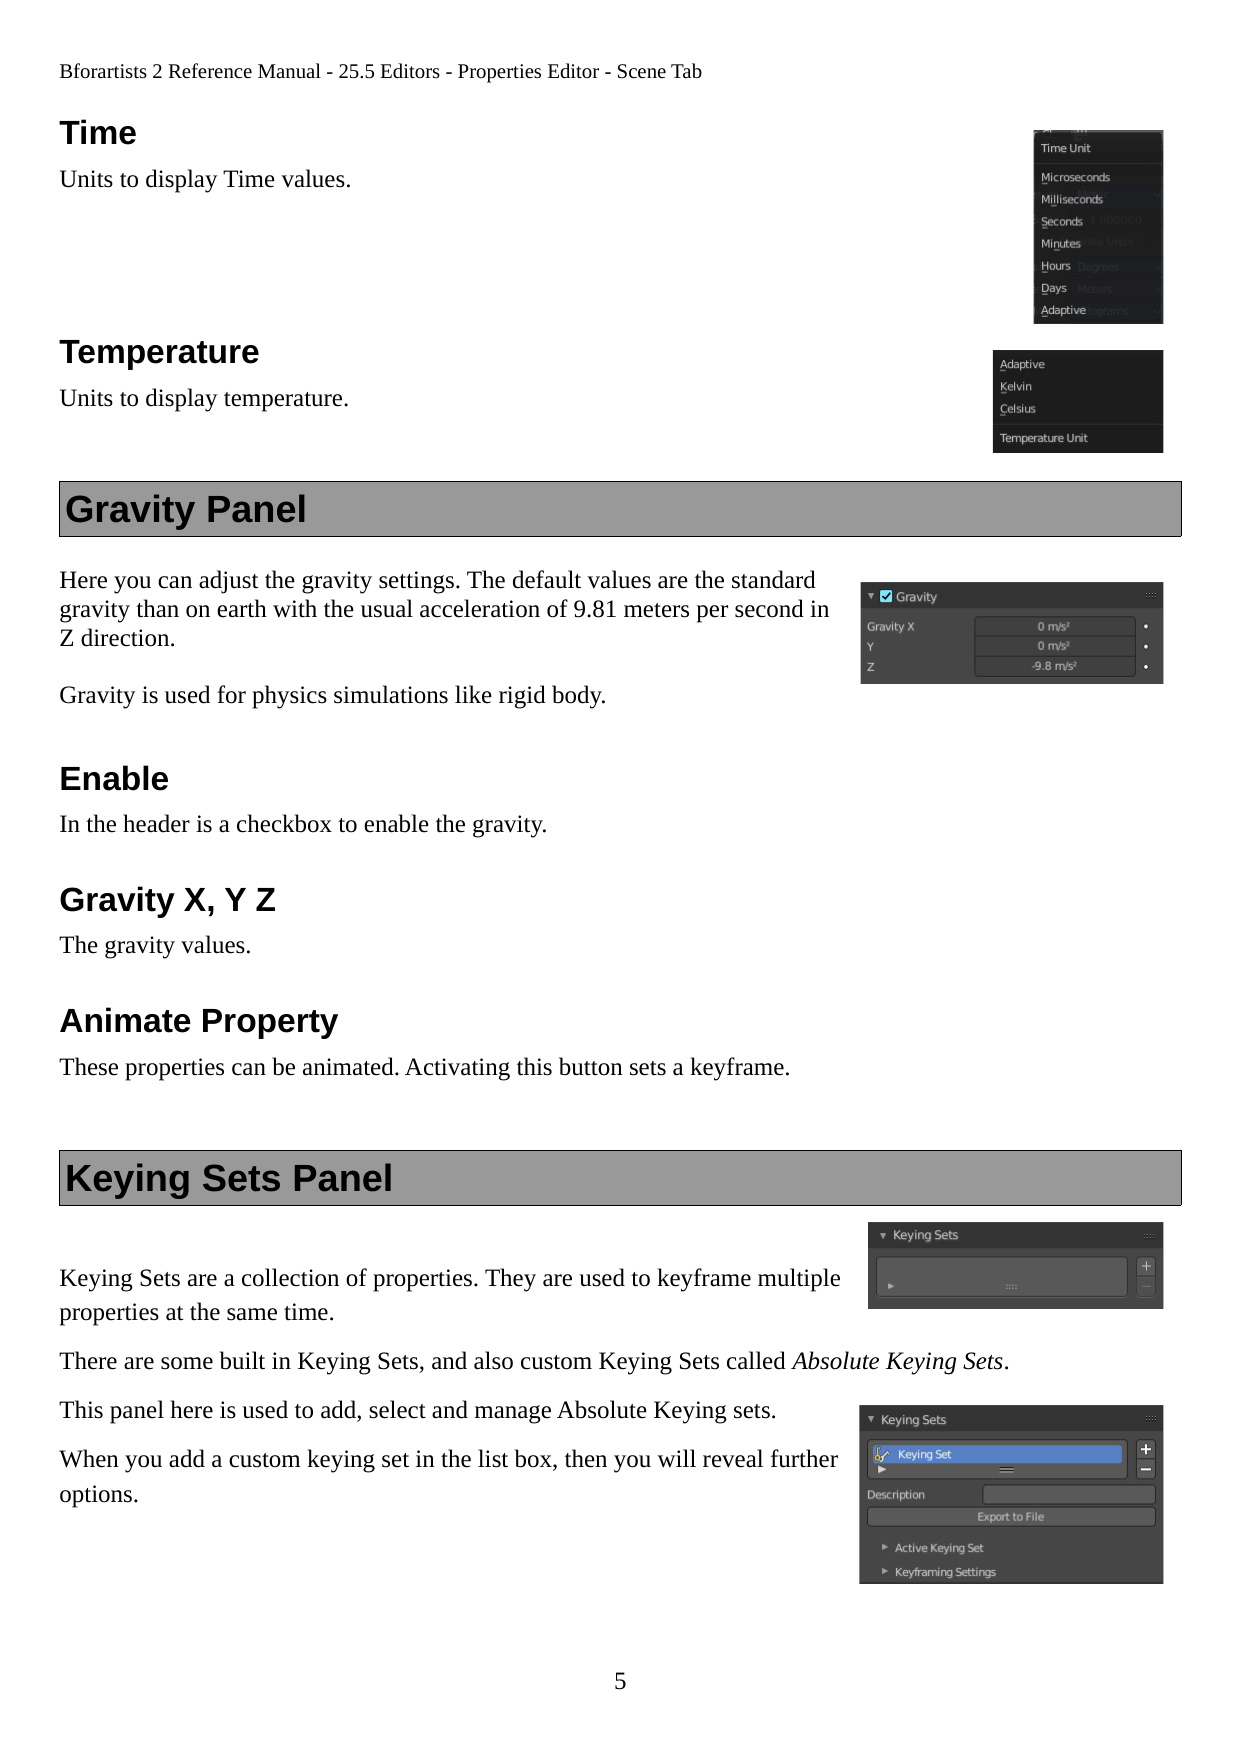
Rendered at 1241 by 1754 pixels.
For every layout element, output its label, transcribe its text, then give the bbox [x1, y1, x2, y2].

table_header Gravity Panel [60, 482, 1181, 536]
subtitle Time [59, 113, 1181, 151]
text This panel here is used to add, select and manage Absolute Keying sets. [59, 1395, 1181, 1424]
text These properties can be animated. Activating this button sets a keyframe. [59, 1052, 1181, 1080]
text The gravity values. [59, 931, 1181, 959]
subtitle Gravity X, Y Z [59, 879, 1181, 918]
text Units to display temperature. [59, 383, 992, 412]
subtitle Animate Property [59, 1001, 1181, 1039]
picture [860, 582, 1164, 684]
text Keying Sets are a collection of properties. They are used to keyframe multiple properties at the same time. [59, 1263, 1181, 1326]
text When you add a custom keying set in the list box, then you will reveal further options. [59, 1444, 859, 1507]
text Gravity is used for physics simulations like rigid body. [59, 680, 1181, 709]
picture [992, 350, 1164, 453]
picture [859, 1405, 1164, 1584]
text There are some built in Keying Sets, and also custom Keying Sets called Absolute Keying Sets. [59, 1346, 1181, 1375]
subtitle Enable [59, 758, 1181, 797]
text Here you can adjust the gravity settings. The default values are the standard gravity than on earth with the usual acceleration of 9.81 meters per second in Z direction. [59, 565, 1181, 651]
subtitle Temperature [59, 332, 1181, 370]
text In the header is a checkbox to enable the gravity. [59, 809, 1181, 838]
text Units to display Time values. [59, 164, 1033, 192]
picture [1033, 130, 1164, 324]
table_header Keying Sets Panel [60, 1151, 1181, 1205]
picture [868, 1222, 1164, 1309]
